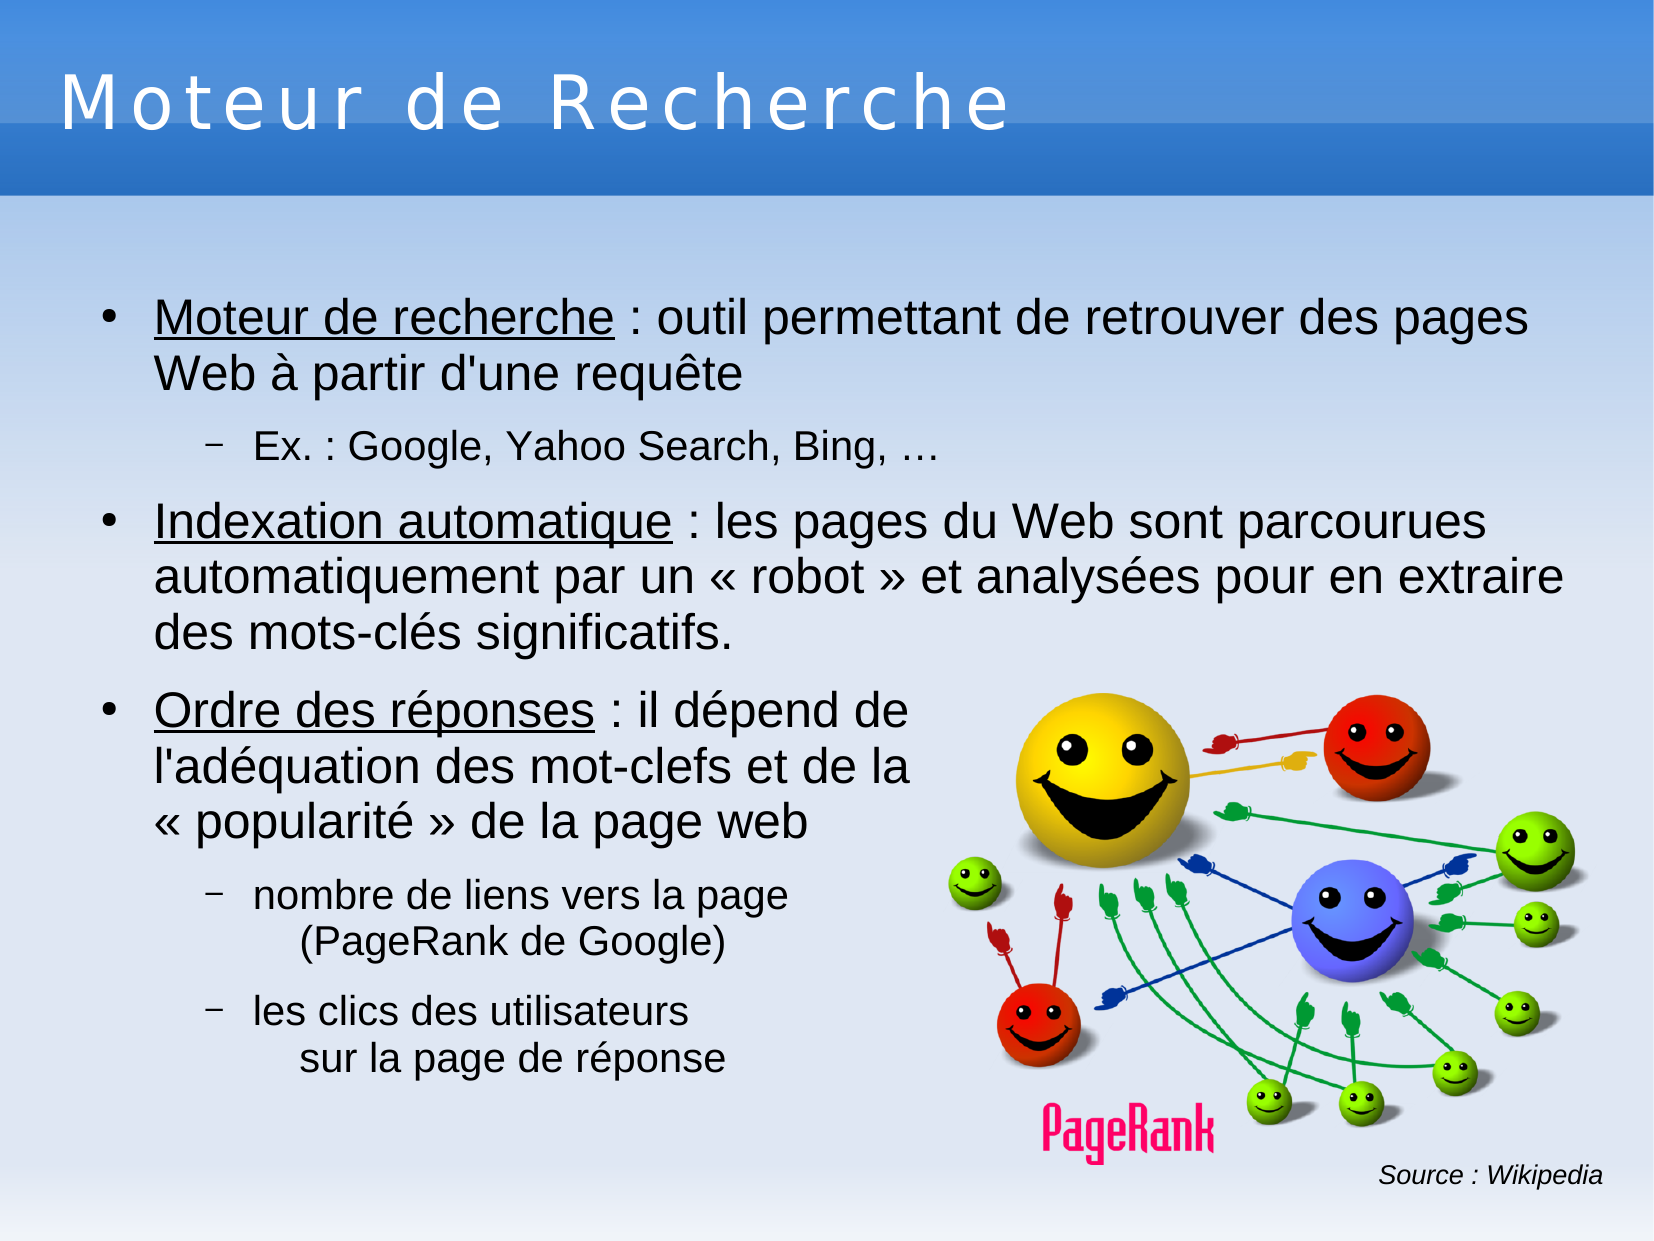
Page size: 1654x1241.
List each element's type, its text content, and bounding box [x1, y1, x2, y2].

picture [0, 0, 1654, 1241]
list Moteur de recherche : outil permettant de retrouver des pages Web à partir d'une requête Ex. : Google, Yahoo Search, Bing, … Indexation automatique : les pages du Web sont parcourues automatiquement par un « robot » et analysées pour en extraire des mots-clés significatifs. Ordre des réponses : il dépend de l'adéquation des mot-clefs et de la « popularité » de la page web nombre de liens vers la page (PageRank de Google) les clics des utilisateurs sur la page de réponse [82, 289, 1571, 1088]
text_box Source : Wikipedia [1337, 1152, 1619, 1205]
title Moteur de Recherche [59, 29, 1270, 178]
